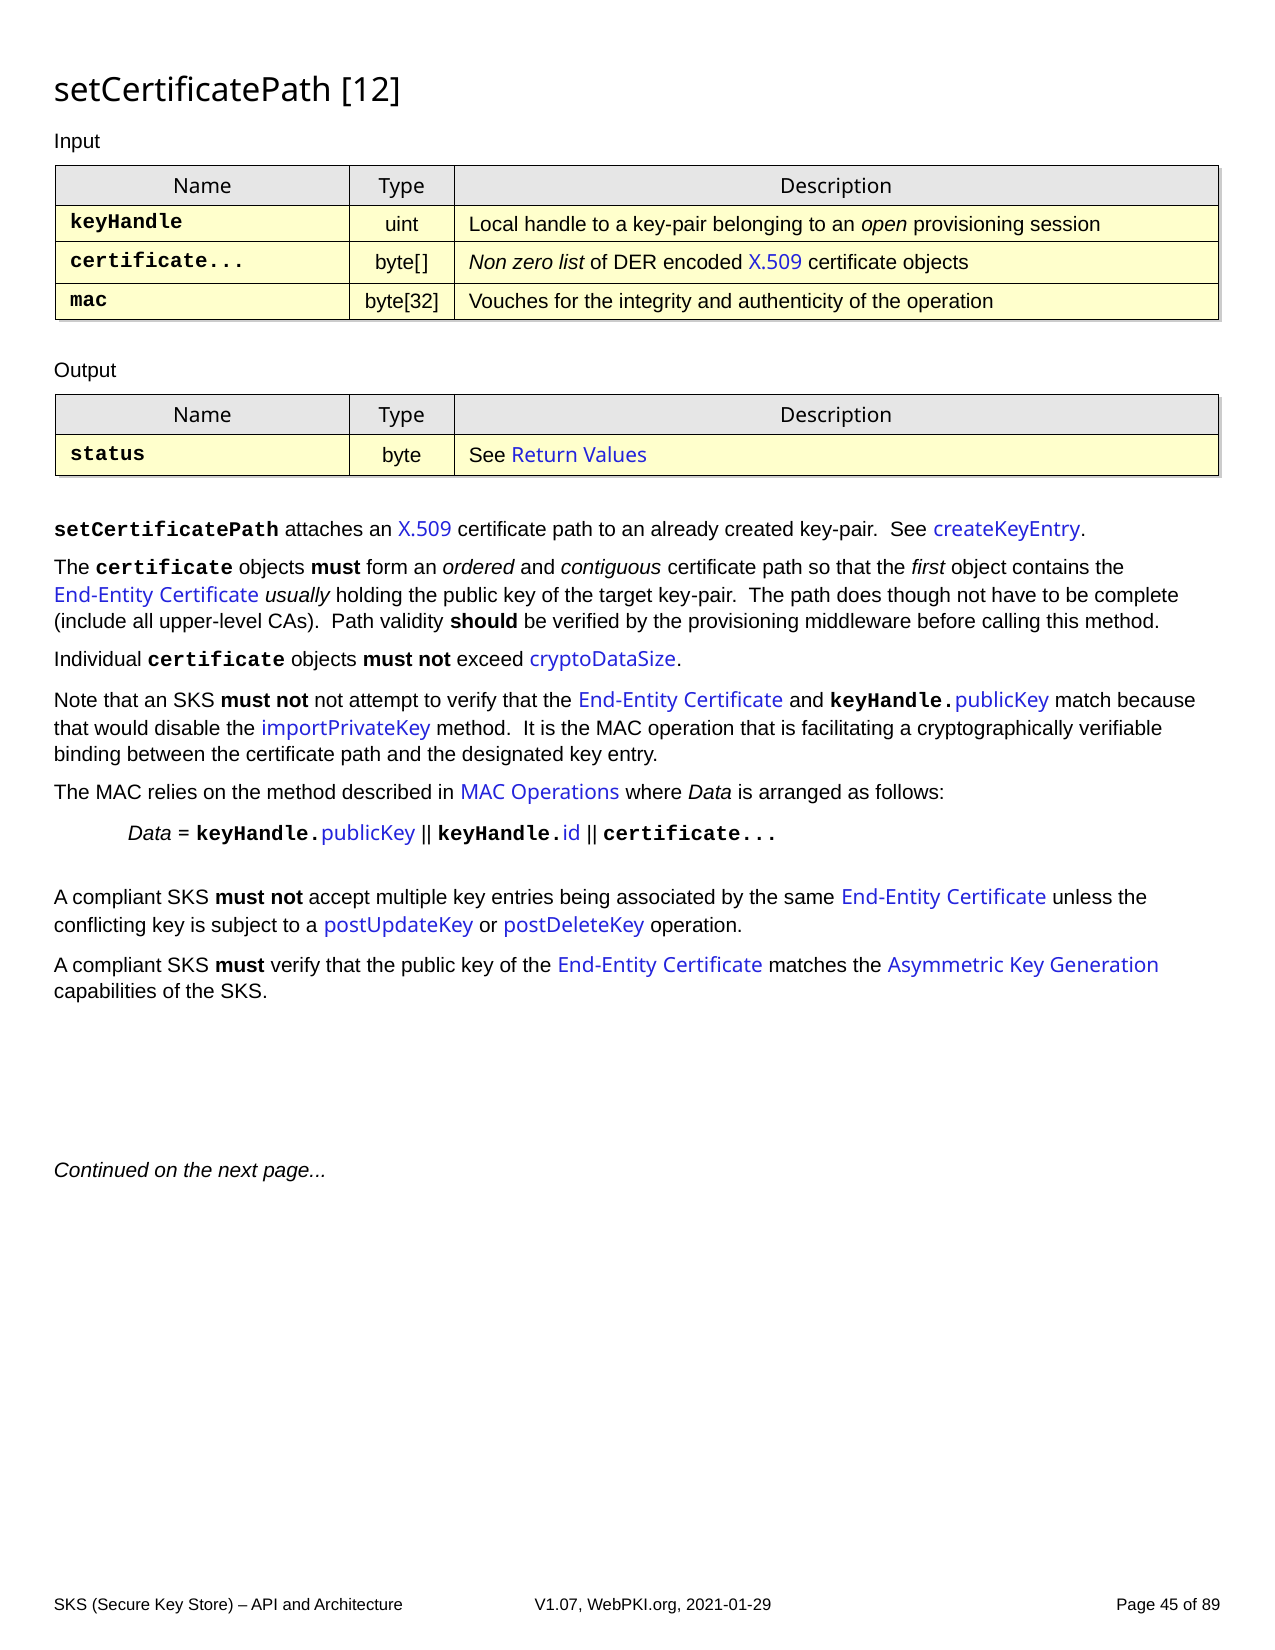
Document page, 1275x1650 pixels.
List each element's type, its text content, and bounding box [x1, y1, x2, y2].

table_cell byte⁮[ ] [350, 242, 454, 283]
table_header Type [350, 395, 454, 434]
table_header Name [56, 395, 349, 434]
text A compliant SKS must verify that the public key of the End-Entity Certificate matches the Asymmetric Key Generation capabilities of the SKS. [54, 951, 1221, 1003]
table_header Description [455, 166, 1218, 205]
text The certificate objects must form an ordered and contiguous certificate path so that the first object contains the End-Entity Certificate usually holding the public key of the target key‑pair. The path does though not have to be complete (include all upper-level CAs). Path validity should be verified by the provisioning middleware before calling this method. [54, 554, 1221, 633]
text Input [54, 129, 1221, 153]
table_cell keyHandle [56, 206, 349, 241]
text A compliant SKS must not accept multiple key entries being associated by the same End-Entity Certificate unless the conflicting key is subject to a postUpdateKey or postDeleteKey operation. [54, 882, 1221, 939]
text The MAC relies on the method described in MAC Operations where Data is arranged as follows: [54, 777, 1221, 806]
table_cell mac [56, 284, 349, 319]
table_cell Local handle to a key-pair belonging to an open provisioning session [455, 206, 1218, 241]
text Note that an SKS must not not attempt to verify that the End-Entity Certificate and keyHandle.publicKey match because that would disable the importPrivateKey method. It is the MAC operation that is facilitating a cryptographically verifiable binding between the certificate path and the designated key entry. [54, 685, 1221, 766]
text Continued on the next page... [54, 1158, 1221, 1182]
table_cell uint [350, 206, 454, 241]
table_cell Vouches for the integrity and authenticity of the operation [455, 284, 1218, 319]
table_cell byte⁮[32] [350, 284, 454, 319]
table_cell byte [350, 435, 454, 475]
text Output [54, 358, 1221, 382]
text Individual certificate objects must not exceed cryptoDataSize. [54, 644, 1221, 673]
table_header Name [56, 166, 349, 205]
table_header Description [455, 395, 1218, 434]
table_cell See Return Values [455, 435, 1218, 475]
text Data = keyHandle.publicKey || keyHandle.id || certificate... [54, 818, 1221, 846]
table_cell Non zero list of DER encoded X.509 certificate objects‪‫‬‭‪‏‪‏‎ [455, 242, 1218, 283]
table_cell certificate... [56, 242, 349, 283]
table_header Type [350, 166, 454, 205]
text setCertificatePath attaches an X.509 certificate path to an already created key-pair. See createKeyEntry. [54, 514, 1221, 543]
table_cell status [56, 435, 349, 475]
subtitle setCertificatePath [12] [54, 66, 1221, 111]
